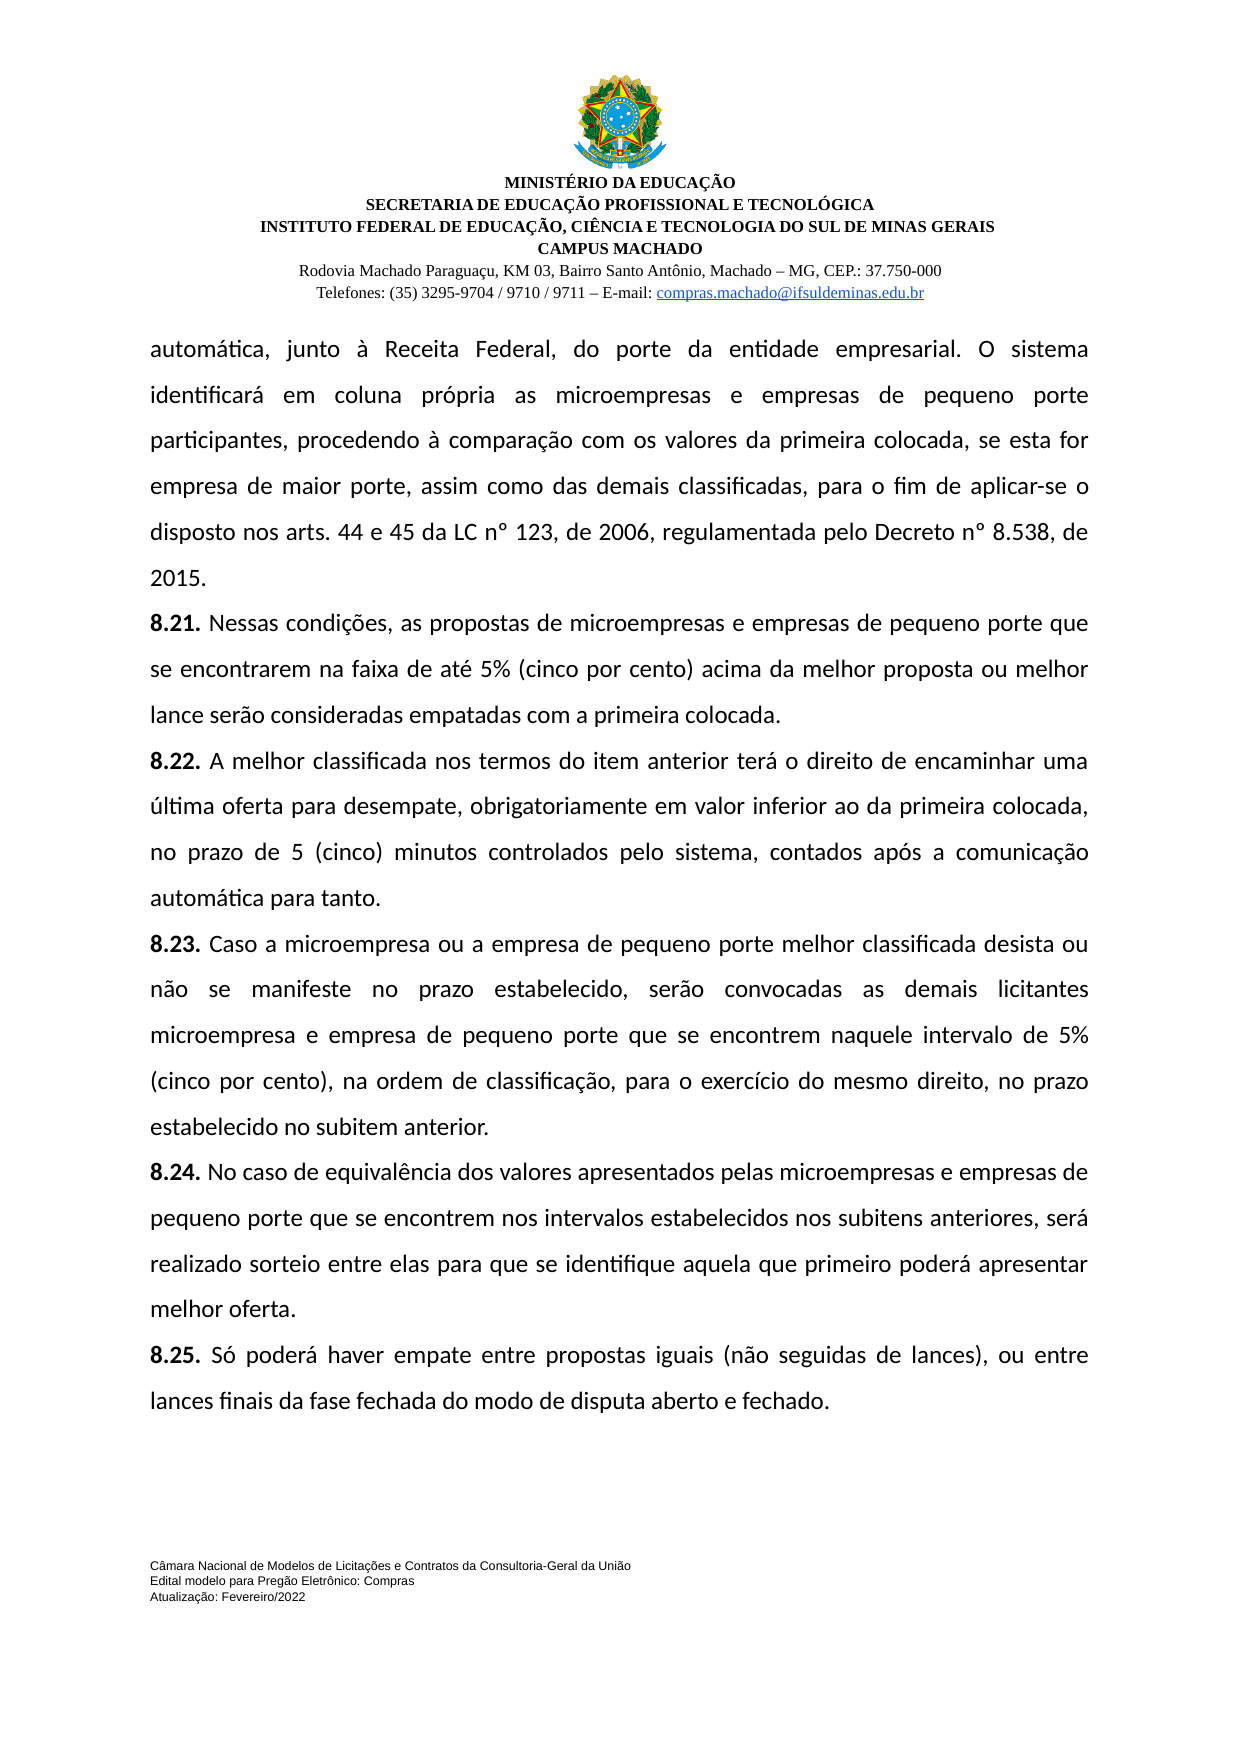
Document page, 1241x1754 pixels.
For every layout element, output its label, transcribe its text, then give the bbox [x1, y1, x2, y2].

text 8.25. Só poderá haver empate entre propostas iguais (não seguidas de lances), ou entre lances finais da fase fechada do modo de disputa aberto e fechado. [150, 1339, 1090, 1416]
text 8.24. No caso de equivalência dos valores apresentados pelas microempresas e empresas de pequeno porte que se encontrem nos intervalos estabelecidos nos subitens anteriores, será realizado sorteio entre elas para que se identifique aquela que primeiro poderá apresentar melhor oferta. [150, 1156, 1090, 1324]
text automática, junto à Receita Federal, do porte da entidade empresarial. O sistema identificará em coluna própria as microempresas e empresas de pequeno porte participantes, procedendo à comparação com os valores da primeira colocada, se esta for empresa de maior porte, assim como das demais classificadas, para o fim de aplicar-se o disposto nos arts. 44 e 45 da LC nº 123, de 2006, regulamentada pelo Decreto nº 8.538, de 2015. [150, 333, 1090, 592]
picture [639, 150, 650, 156]
text 8.21. Nessas condições, as propostas de microempresas e empresas de pequeno porte que se encontrarem na faixa de até 5% (cinco por cento) acima da melhor proposta ou melhor lance serão consideradas empatadas com a primeira colocada. [150, 608, 1090, 729]
text 8.23. Caso a microempresa ou a empresa de pequeno porte melhor classificada desista ou não se manifeste no prazo estabelecido, serão convocadas as demais licitantes microempresa e empresa de pequeno porte que se encontrem naquele intervalo de 5% (cinco por cento), na ordem de classificação, para o exercício do mesmo direito, no prazo estabelecido no subitem anterior. [150, 928, 1090, 1141]
picture [573, 75, 667, 169]
picture [613, 164, 628, 169]
text 8.22. A melhor classificada nos termos do item anterior terá o direito de encaminhar uma última oferta para desempate, obrigatoriamente em valor inferior ao da primeira colocada, no prazo de 5 (cinco) minutos controlados pelo sistema, contados após a comunicação automática para tanto. [150, 745, 1090, 912]
